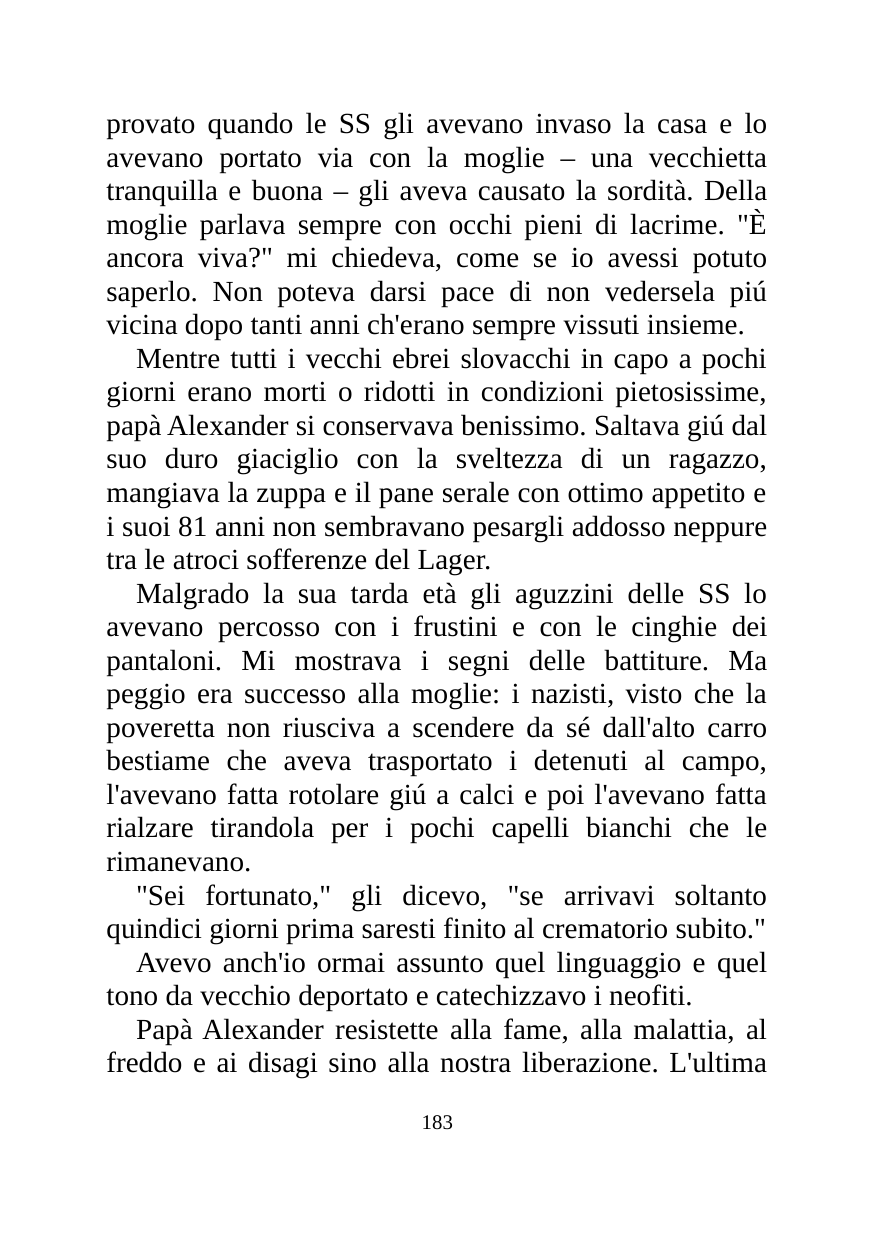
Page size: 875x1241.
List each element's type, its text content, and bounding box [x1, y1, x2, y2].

text Avevo anch'io ormai assunto quel linguaggio e quel tono da vecchio deportato e catechizzavo i neofiti. [106, 945, 768, 1012]
text Mentre tutti i vecchi ebrei slovacchi in capo a pochi giorni erano morti o ridotti in condizioni pietosissime, papà Alexander si conservava benissimo. Saltava giú dal suo duro giaciglio con la sveltezza di un ragazzo, mangiava la zuppa e il pane serale con ottimo appetito e i suoi 81 anni non sembravano pesargli addosso neppure tra le atroci sofferenze del Lager. [106, 341, 768, 576]
text provato quando le SS gli avevano invaso la casa e lo avevano portato via con la moglie – una vecchietta tranquilla e buona – gli aveva causato la sordità. Della moglie parlava sempre con occhi pieni di lacrime. "È ancora viva?" mi chiedeva, come se io avessi potuto saperlo. Non poteva darsi pace di non vedersela piú vicina dopo tanti anni ch'erano sempre vissuti insieme. [106, 106, 768, 341]
text Papà Alexander resistette alla fame, alla malattia, al freddo e ai disagi sino alla nostra liberazione. L'ultima [106, 1012, 768, 1079]
text Malgrado la sua tarda età gli aguzzini delle SS lo avevano percosso con i frustini e con le cinghie dei pantaloni. Mi mostrava i segni delle battiture. Ma peggio era successo alla moglie: i nazisti, visto che la poveretta non riusciva a scendere da sé dall'alto carro bestiame che aveva trasportato i detenuti al campo, l'avevano fatta rotolare giú a calci e poi l'avevano fatta rialzare tirandola per i pochi capelli bianchi che le rimanevano. [106, 576, 768, 878]
text "Sei fortunato," gli dicevo, "se arrivavi soltanto quindici giorni prima saresti finito al crematorio subito." [106, 878, 768, 945]
